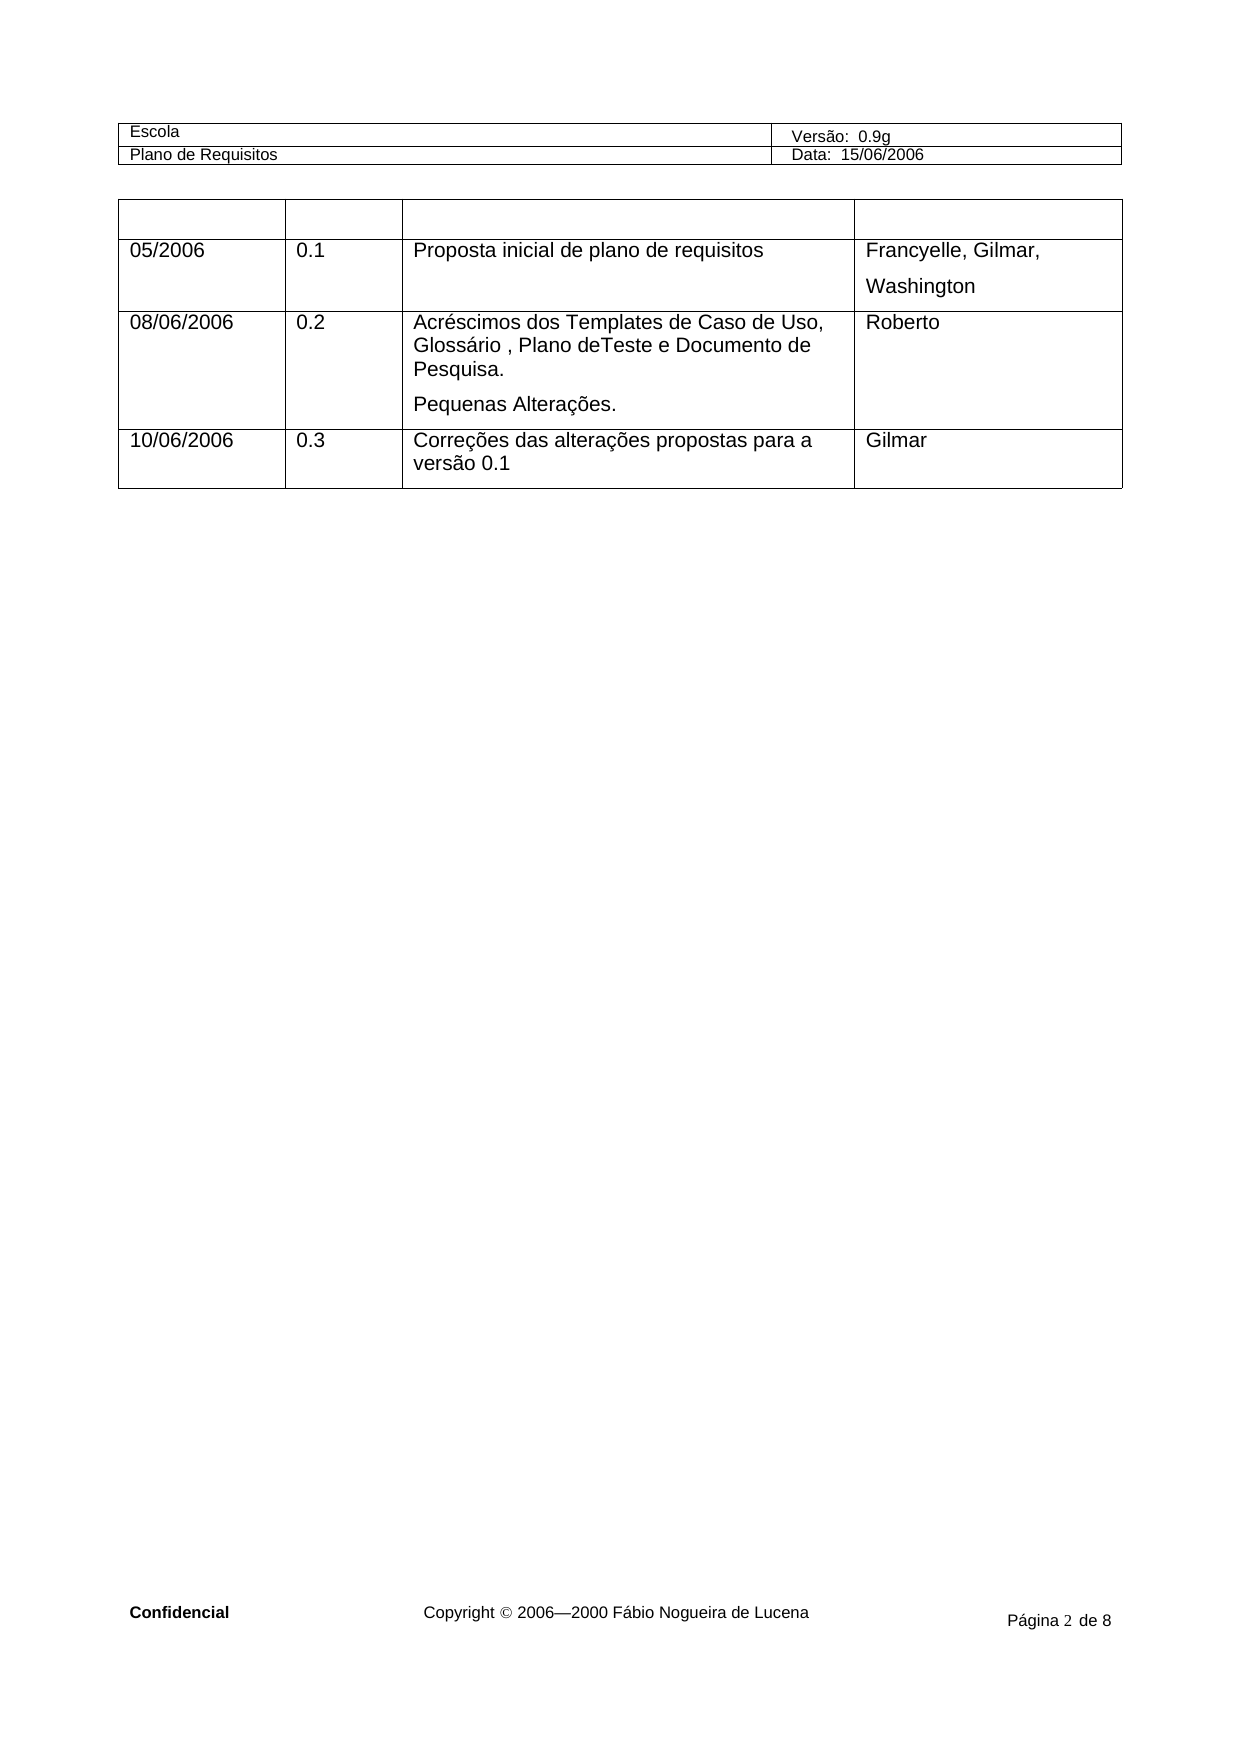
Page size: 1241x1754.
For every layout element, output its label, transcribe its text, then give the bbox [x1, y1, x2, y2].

table_cell 0.1 [286, 240, 402, 311]
table_header [286, 200, 402, 239]
table_cell Francyelle, Gilmar, Washington [855, 240, 1122, 311]
table_cell 0.2 [286, 312, 402, 428]
table_cell 05/2006 [119, 240, 285, 311]
table_cell Proposta inicial de plano de requisitos [403, 240, 854, 311]
table_header [119, 200, 285, 239]
table_cell Roberto [855, 312, 1122, 428]
table_cell Acréscimos dos Templates de Caso de Uso, Glossário , Plano deTeste e Documento de Pesquisa. Pequenas Alterações. [403, 312, 854, 428]
table_cell Gilmar [855, 430, 1122, 488]
table_header [855, 200, 1122, 239]
table_cell Correções das alterações propostas para a versão 0.1 [403, 430, 854, 488]
table_header [403, 200, 854, 239]
table_cell 10/06/2006 [119, 430, 285, 488]
table_cell 0.3 [286, 430, 402, 488]
table_cell 08/06/2006 [119, 312, 285, 428]
